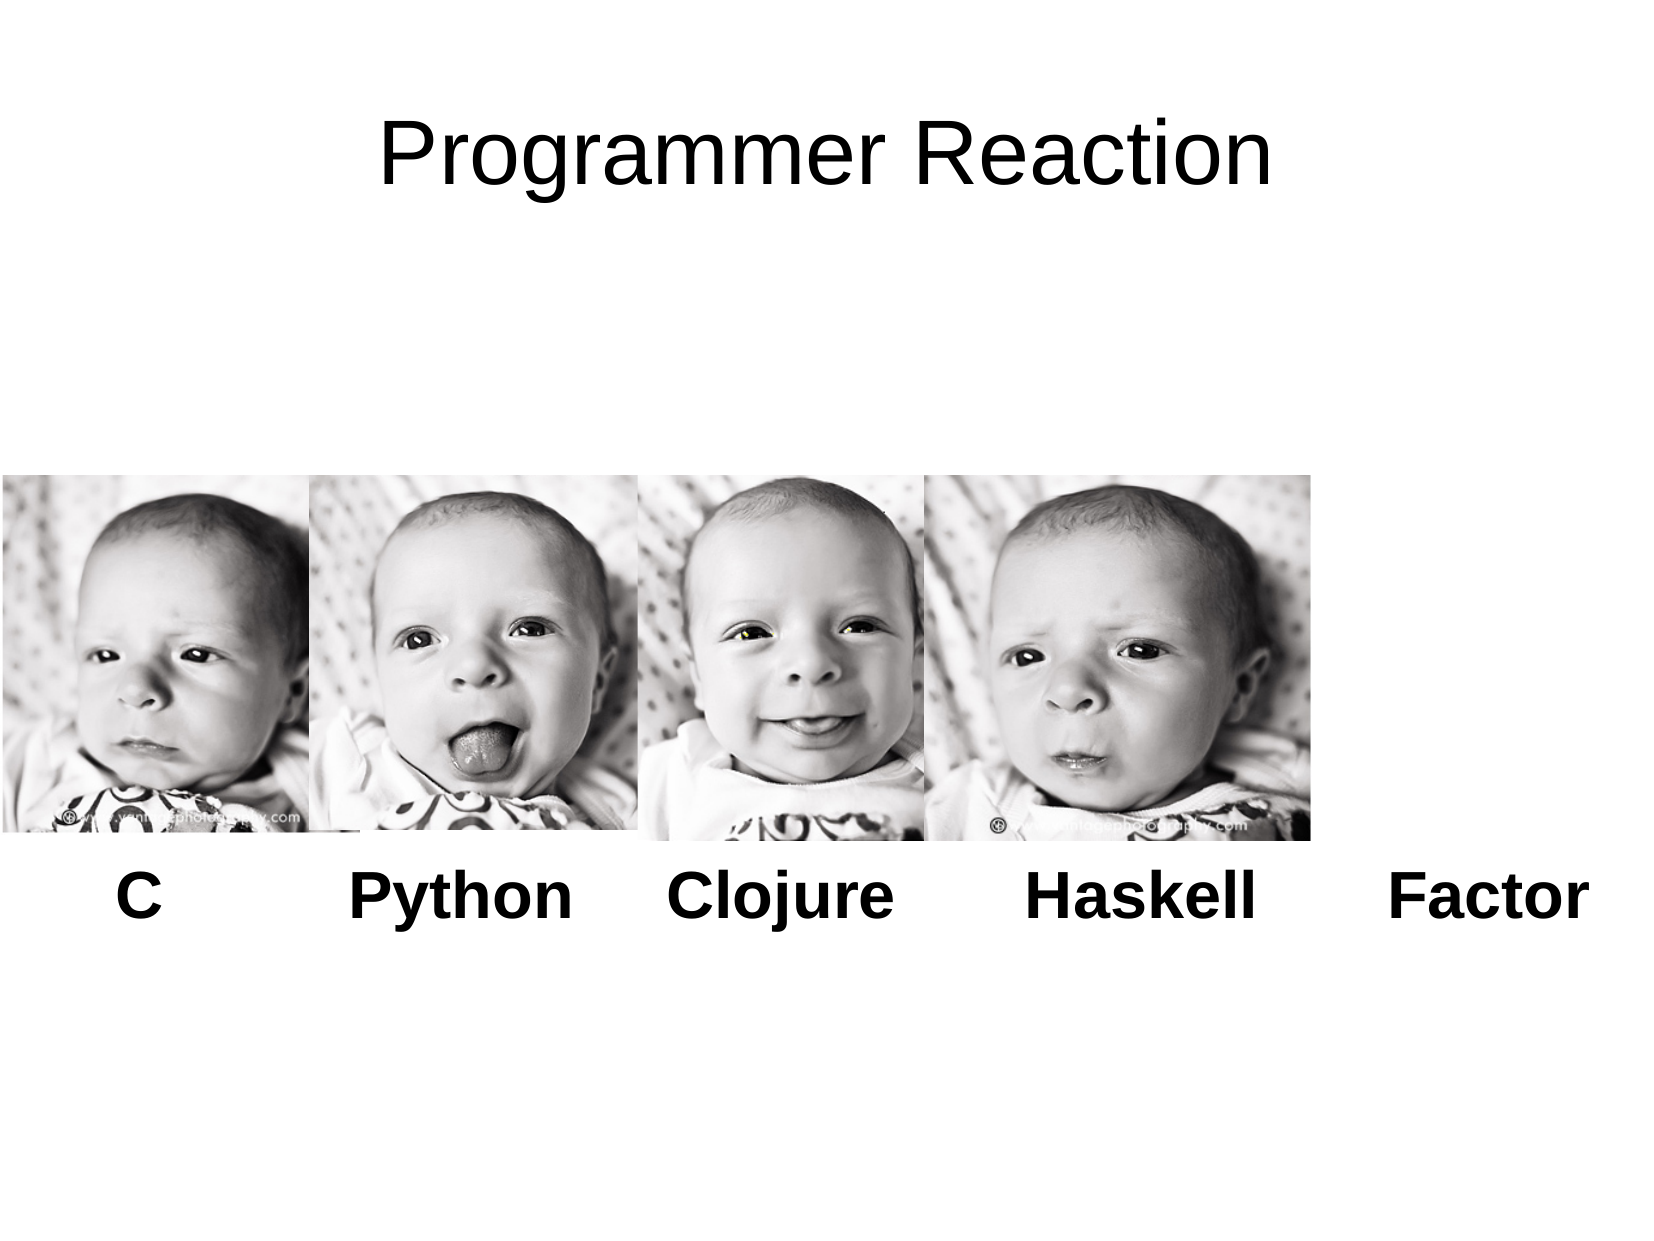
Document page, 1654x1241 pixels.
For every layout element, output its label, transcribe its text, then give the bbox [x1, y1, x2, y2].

title Programmer Reaction [82, 56, 1571, 250]
subtitle C Python Clojure Haskell Factor [0, 813, 1654, 978]
picture [0, 475, 1312, 841]
